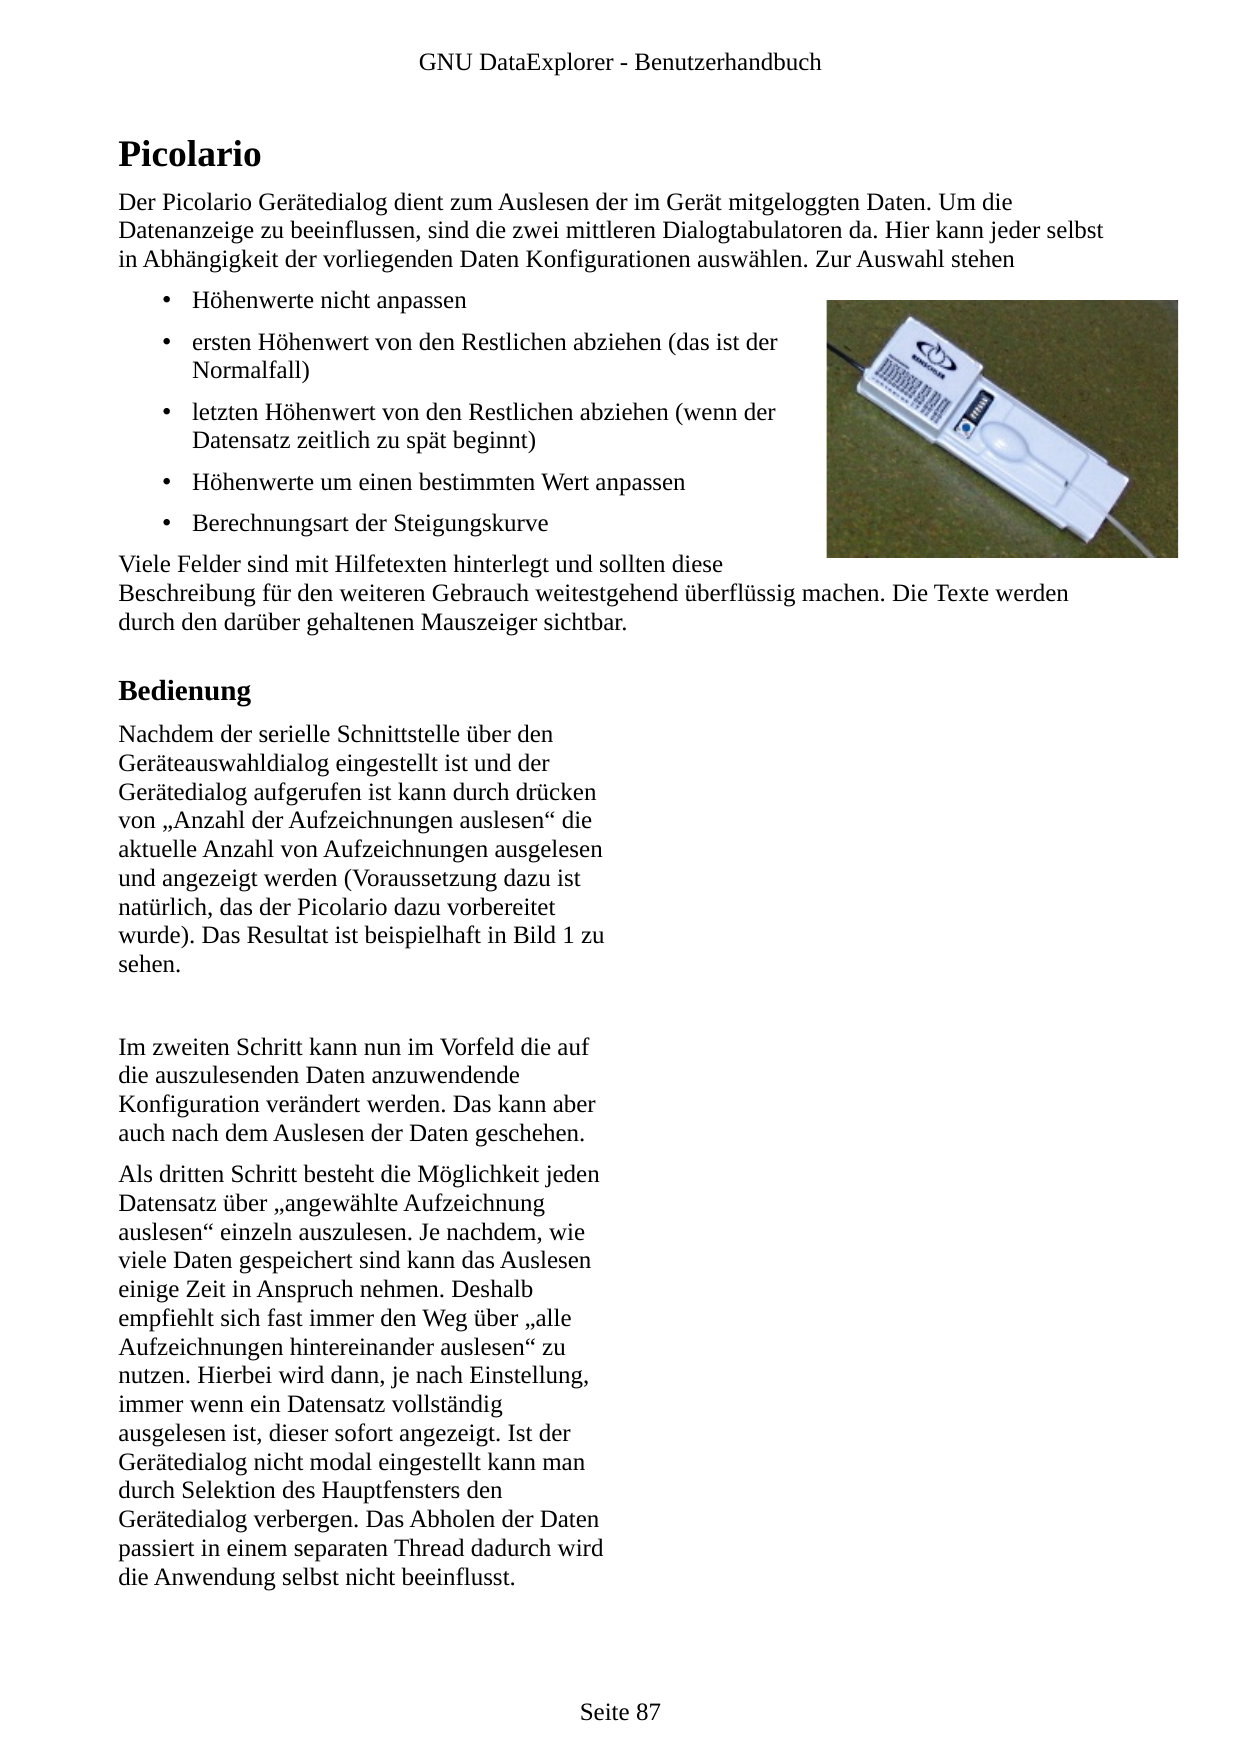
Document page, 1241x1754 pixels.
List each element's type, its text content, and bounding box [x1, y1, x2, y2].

list Höhenwerte um einen bestimmten Wert anpassen [162, 467, 826, 496]
text Als dritten Schritt besteht die Möglichkeit jeden Datensatz über „angewählte Aufzeichnung auslesen“ einzeln auszulesen. Je nachdem, wie viele Daten gespeichert sind kann das Auslesen einige Zeit in Anspruch nehmen. Deshalb empfiehlt sich fast immer den Weg über „alle Aufzeichnungen hintereinander auslesen“ zu nutzen. Hierbei wird dann, je nach Einstellung, immer wenn ein Datensatz vollständig ausgelesen ist, dieser sofort angezeigt. Ist der Gerätedialog nicht modal eingestellt kann man durch Selektion des Hauptfensters den Gerätedialog verbergen. Das Abholen der Daten passiert in einem separaten Thread dadurch wird die Anwendung selbst nicht beeinflusst. [118, 1159, 1122, 1590]
picture [826, 300, 1179, 558]
list letzten Höhenwert von den Restlichen abziehen (wenn der Datensatz zeitlich zu spät beginnt) [162, 397, 826, 454]
subtitle Picolario [118, 131, 1122, 174]
text Im zweiten Schritt kann nun im Vorfeld die auf die auszulesenden Daten anzuwendende Konfiguration verändert werden. Das kann aber auch nach dem Auslesen der Daten geschehen. [118, 1032, 1122, 1147]
list Berechnungsart der Steigungskurve [162, 508, 826, 537]
list Höhenwerte nicht anpassen [162, 286, 1122, 314]
subtitle Bedienung [118, 673, 1122, 707]
text Nachdem der serielle Schnittstelle über den Geräteauswahldialog eingestellt ist und der Gerätedialog aufgerufen ist kann durch drücken von „Anzahl der Aufzeichnungen auslesen“ die aktuelle Anzahl von Aufzeichnungen ausgelesen und angezeigt werden (Voraussetzung dazu ist natürlich, das der Picolario dazu vorbereitet wurde). Das Resultat ist beispielhaft in Bild 1 zu sehen. [118, 719, 1122, 978]
list ersten Höhenwert von den Restlichen abziehen (das ist der Normalfall) [162, 327, 826, 384]
text Viele Felder sind mit Hilfetexten hinterlegt und sollten diese Beschreibung für den weiteren Gebrauch weitestgehend überflüssig machen. Die Texte werden durch den darüber gehaltenen Mauszeiger sichtbar. [118, 549, 1122, 636]
text Der Picolario Gerätedialog dient zum Auslesen der im Gerät mitgeloggten Daten. Um die Datenanzeige zu beeinflussen, sind die zwei mittleren Dialogtabulatoren da. Hier kann jeder selbst in Abhängigkeit der vorliegenden Daten Konfigurationen auswählen. Zur Auswahl stehen [118, 187, 1122, 273]
